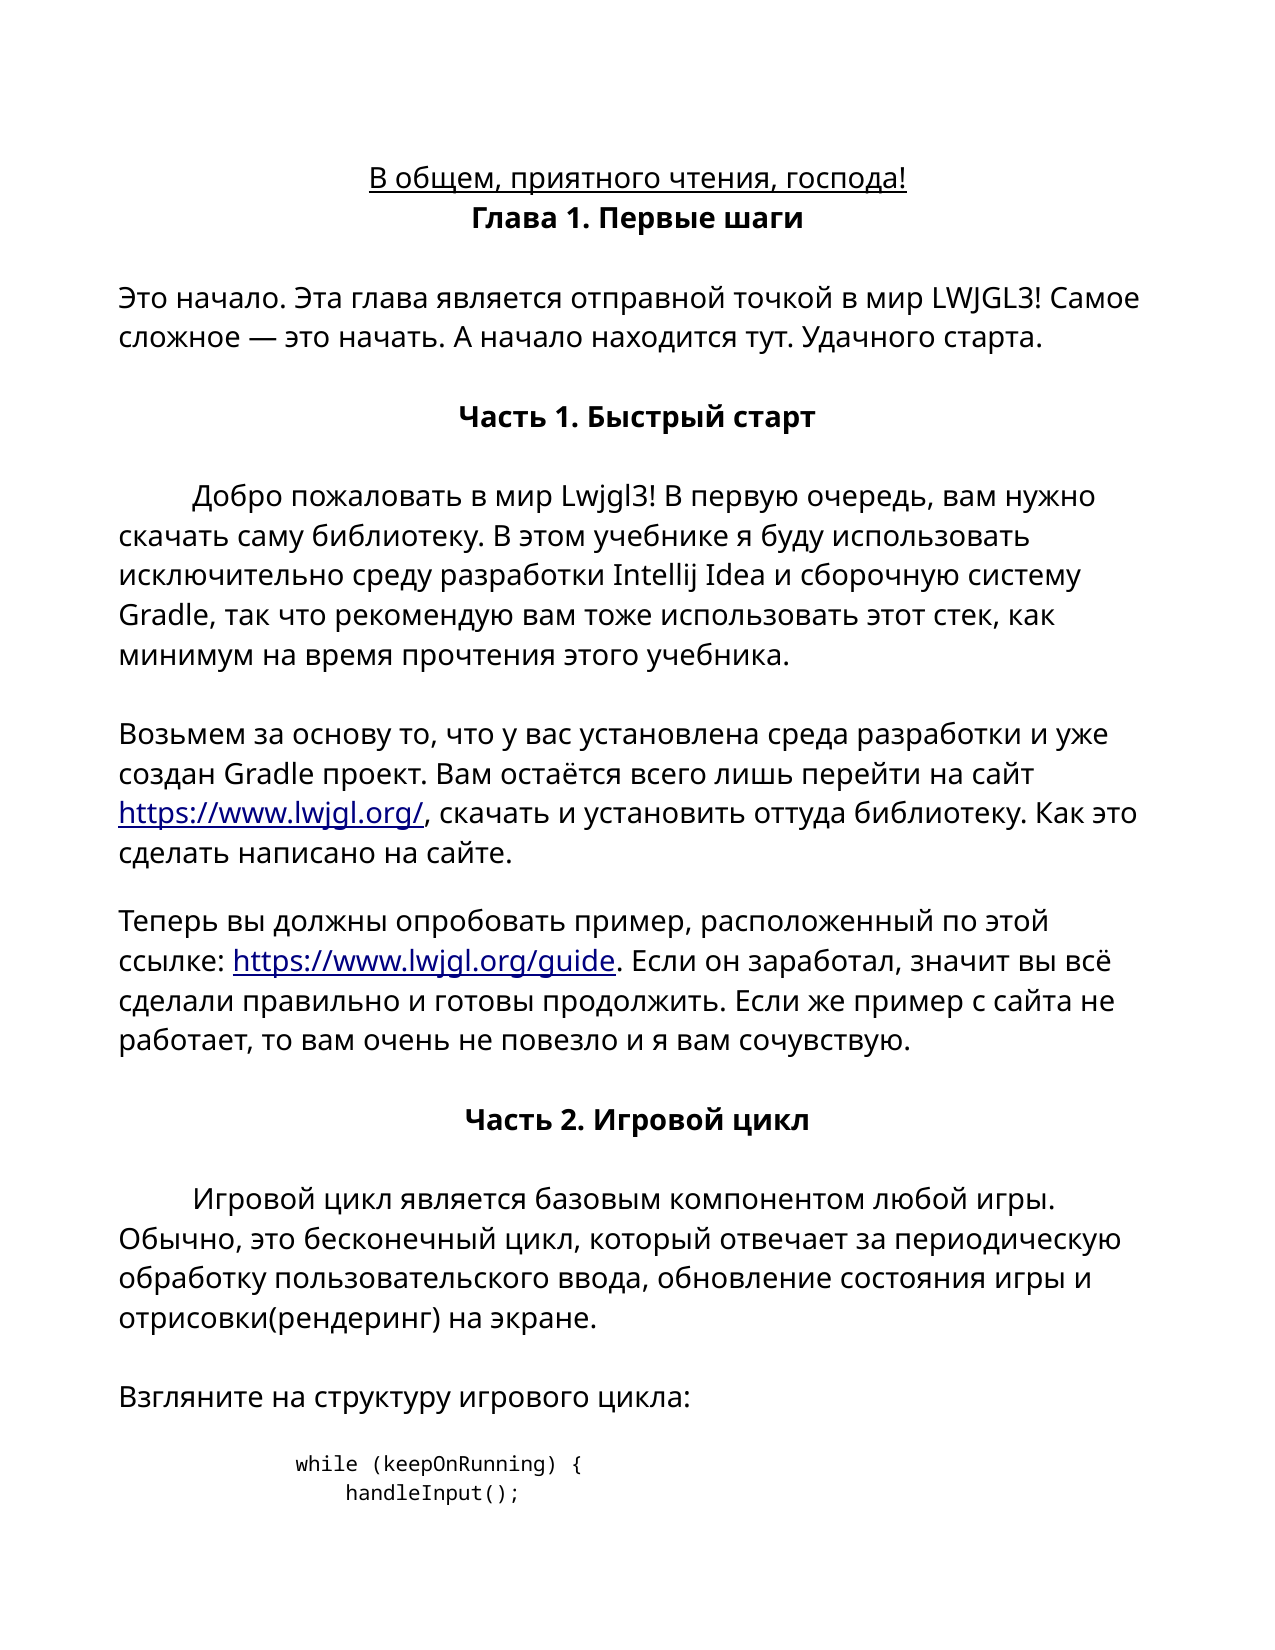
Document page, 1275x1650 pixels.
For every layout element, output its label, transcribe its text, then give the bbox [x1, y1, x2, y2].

text Это начало. Эта глава является отправной точкой в мир LWJGL3! Самое сложное — это начать. А начало находится тут. Удачного старта. [118, 277, 1157, 356]
text Игровой цикл является базовым компонентом любой игры. Обычно, это бесконечный цикл, который отвечает за периодическую обработку пользовательского ввода, обновление состояния игры и отрисовки(рендеринг) на экране. [118, 1178, 1157, 1337]
text Часть 2. Игровой цикл [118, 1099, 1157, 1139]
text Возьмем за основу то, что у вас установлена среда разработки и уже создан Gradle проект. Вам остаётся всего лишь перейти на сайт https://www.lwjgl.org/, скачать и установить оттуда библиотеку. Как это сделать написано на сайте. [118, 713, 1157, 872]
text Добро пожаловать в мир Lwjgl3! В первую очередь, вам нужно скачать саму библиотеку. В этом учебнике я буду использовать исключительно среду разработки Intellij Idea и сборочную систему Gradle, так что рекомендую вам тоже использовать этот стек, как минимум на время прочтения этого учебника. [118, 475, 1157, 674]
text handleInput(); [295, 1478, 1157, 1506]
text Часть 1. Быстрый старт [118, 396, 1157, 436]
text Теперь вы должны опробовать пример, расположенный по этой ссылке: https://www.lwjgl.org/guide. Если он заработал, значит вы всё сделали правильно и готовы продолжить. Если же пример с сайта не работает, то вам очень не повезло и я вам сочувствую. [118, 901, 1157, 1059]
text Глава 1. Первые шаги [118, 197, 1157, 237]
text Взгляните на структуру игрового цикла: [118, 1377, 1157, 1416]
text while (keepOnRunning) { [295, 1449, 1157, 1478]
text В общем, приятного чтения, господа! [118, 158, 1157, 197]
